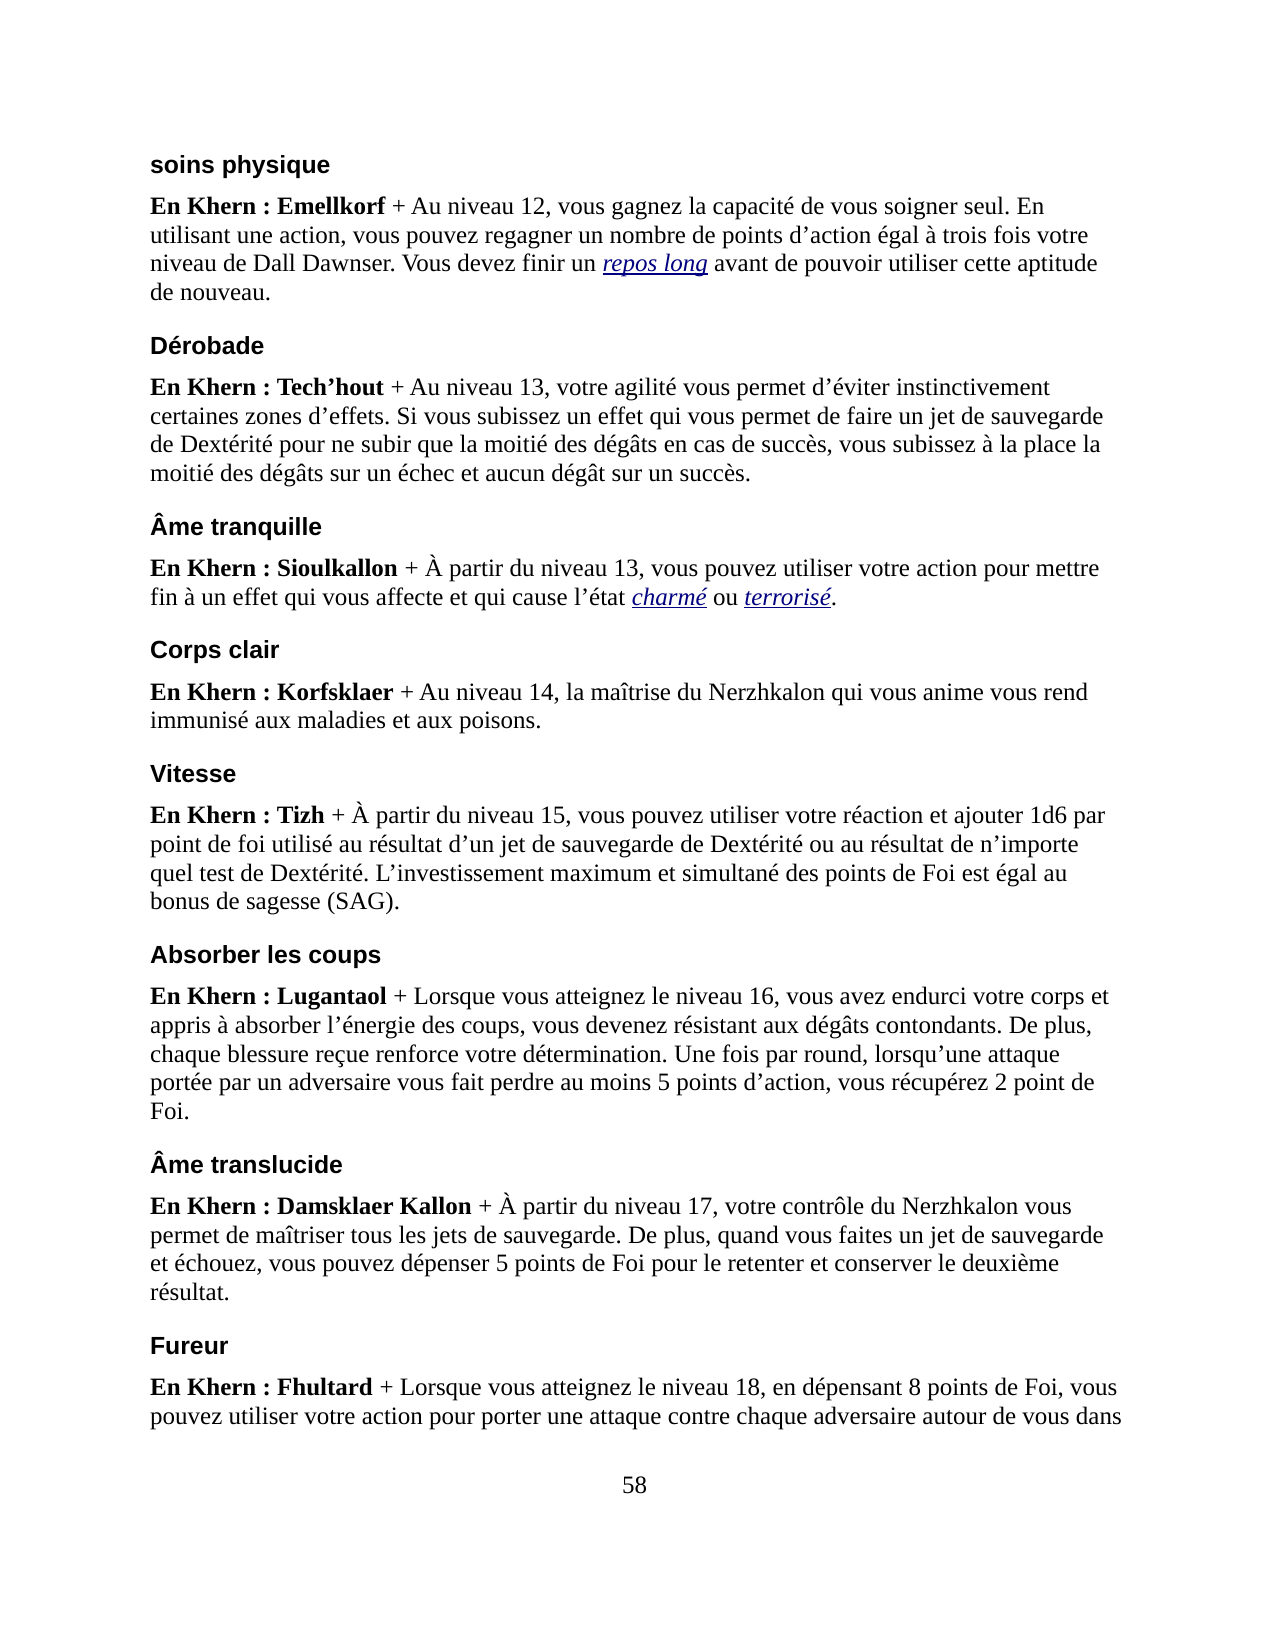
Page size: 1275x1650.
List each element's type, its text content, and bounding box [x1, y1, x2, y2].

text En Khern : Lugantaol + Lorsque vous atteignez le niveau 16, vous avez endurci votre corps et appris à absorber l’énergie des coups, vous devenez résistant aux dégâts contondants. De plus, chaque blessure reçue renforce votre détermination. Une fois par round, lorsqu’une attaque portée par un adversaire vous fait perdre au moins 5 points d’action, vous récupérez 2 point de Foi. [150, 981, 1125, 1125]
text En Khern : Damsklaer Kallon + À partir du niveau 17, votre contrôle du Nerzhkalon vous permet de maîtriser tous les jets de sauvegarde. De plus, quand vous faites un jet de sauvegarde et échouez, vous pouvez dépenser 5 points de Foi pour le retenter et conserver le deuxième résultat. [150, 1191, 1125, 1306]
subtitle Dérobade [150, 331, 1125, 359]
text En Khern : Emellkorf + Au niveau 12, vous gagnez la capacité de vous soigner seul. En utilisant une action, vous pouvez regagner un nombre de points d’action égal à trois fois votre niveau de Dall Dawnser. Vous devez finir un repos long avant de pouvoir utiliser cette aptitude de nouveau. [150, 191, 1125, 306]
text En Khern : Sioulkallon + À partir du niveau 13, vous pouvez utiliser votre action pour mettre fin à un effet qui vous affecte et qui cause l’état charmé ou terrorisé. [150, 553, 1125, 611]
subtitle Fureur [150, 1331, 1125, 1359]
text En Khern : Tech’hout + Au niveau 13, votre agilité vous permet d’éviter instinctivement certaines zones d’effets. Si vous subissez un effet qui vous permet de faire un jet de sauvegarde de Dextérité pour ne subir que la moitié des dégâts en cas de succès, vous subissez à la place la moitié des dégâts sur un échec et aucun dégât sur un succès. [150, 372, 1125, 487]
subtitle Vitesse [150, 759, 1125, 788]
subtitle Absorber les coups [150, 940, 1125, 969]
subtitle Corps clair [150, 636, 1125, 664]
text En Khern : Tizh + À partir du niveau 15, vous pouvez utiliser votre réaction et ajouter 1d6 par point de foi utilisé au résultat d’un jet de sauvegarde de Dextérité ou au résultat de n’importe quel test de Dextérité. L’investissement maximum et simultané des points de Foi est égal au bonus de sagesse (SAG). [150, 800, 1125, 915]
text En Khern : Fhultard + Lorsque vous atteignez le niveau 18, en dépensant 8 points de Foi, vous pouvez utiliser votre action pour porter une attaque contre chaque adversaire autour de vous dans [150, 1372, 1125, 1429]
subtitle Âme tranquille [150, 512, 1125, 541]
text En Khern : Korfsklaer + Au niveau 14, la maîtrise du Nerzhkalon qui vous anime vous rend immunisé aux maladies et aux poisons. [150, 677, 1125, 734]
subtitle soins physique [150, 150, 1125, 178]
subtitle Âme translucide [150, 1150, 1125, 1178]
